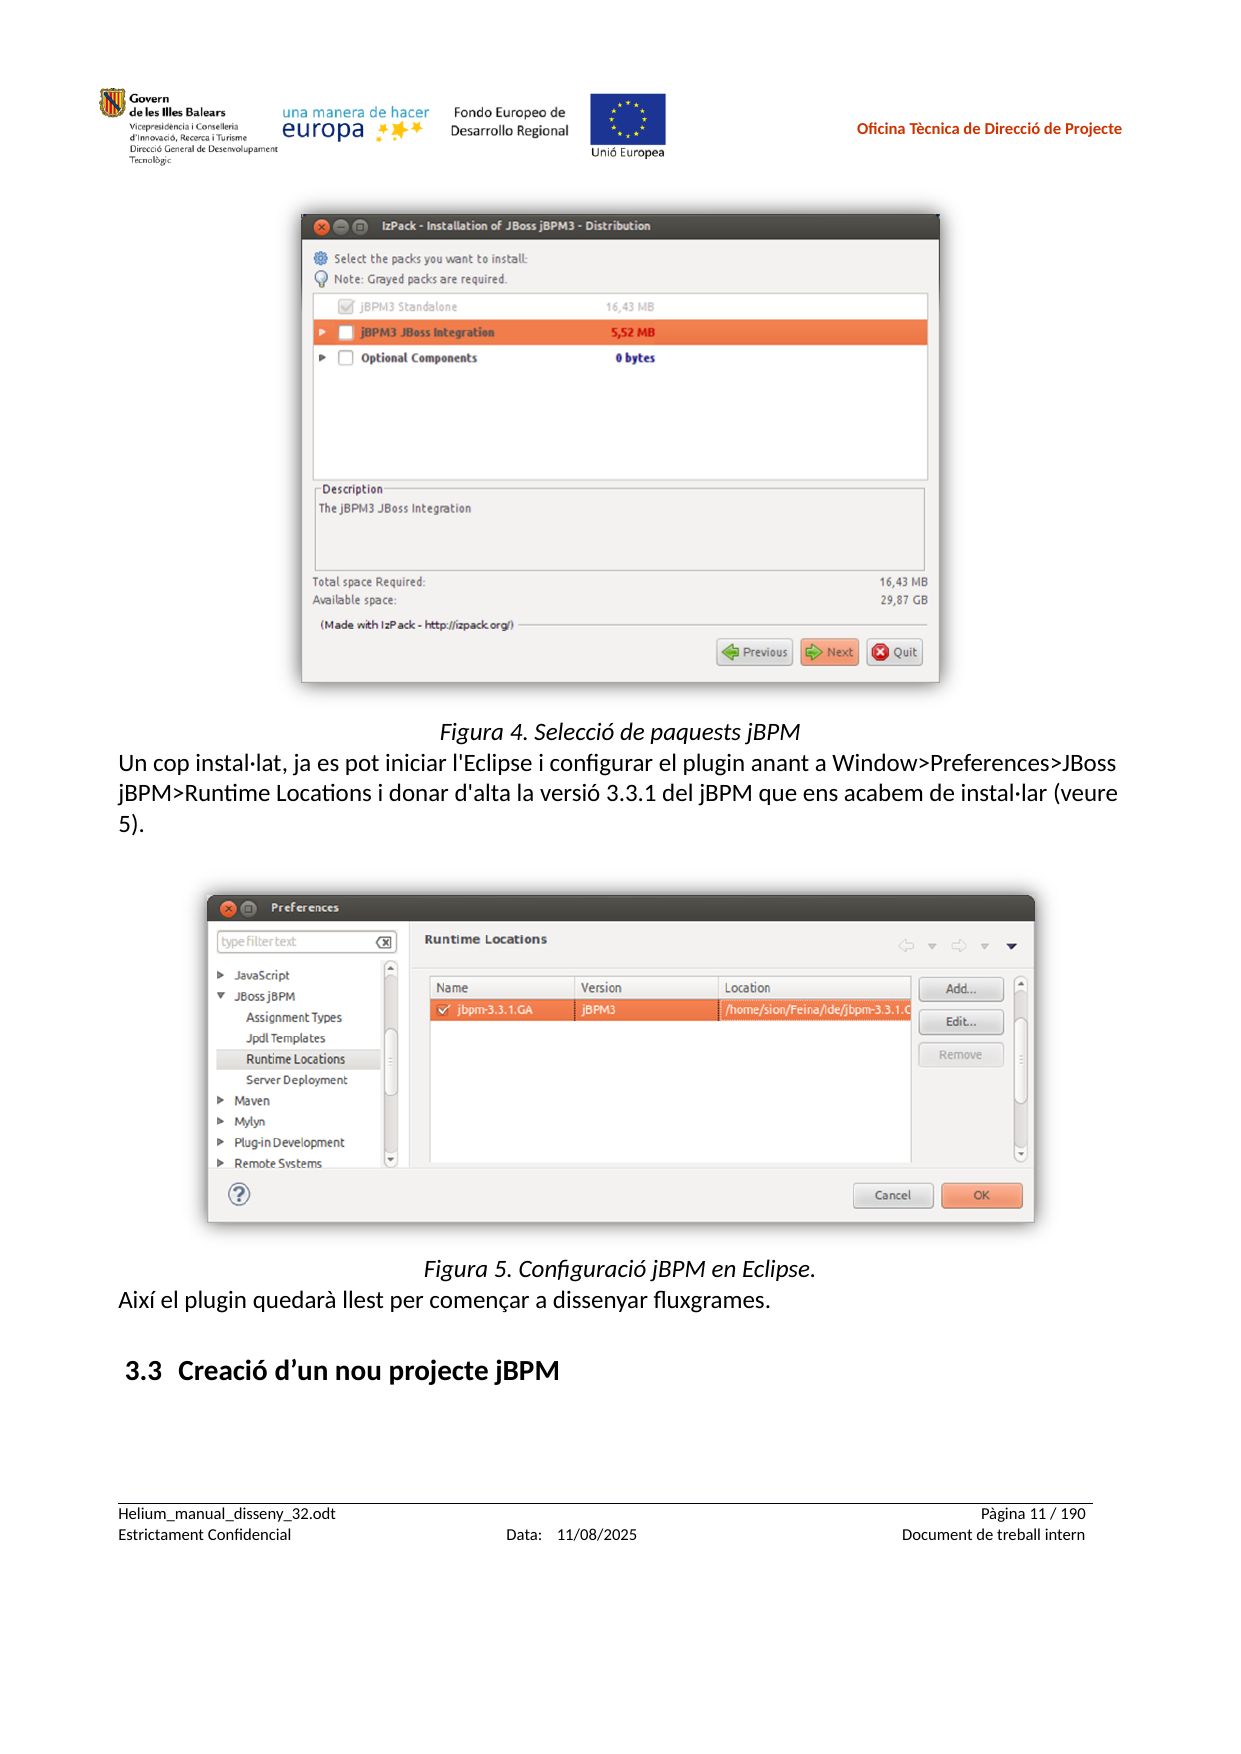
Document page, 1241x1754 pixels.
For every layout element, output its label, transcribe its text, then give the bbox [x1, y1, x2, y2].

picture [99, 87, 668, 166]
text Així el plugin quedarà llest per començar a dissenyar fluxgrames. [118, 1251, 1122, 1314]
picture [267, 180, 974, 717]
picture [175, 863, 1065, 1254]
text Figura 4. Selecció de paquests jBPM [267, 717, 973, 747]
text Figura 5. Configuració jBPM en Eclipse. [175, 1254, 1065, 1284]
text Un cop instal·lat, ja es pot iniciar l'Eclipse i configurar el plugin anant a Window>Preferences>JBoss jBPM>Runtime Locations i donar d'alta la versió 3.3.1 del jBPM que ens acabem de instal·lar (veure 5). [118, 715, 1122, 838]
subtitle Creació d’un nou projecte jBPM [118, 1352, 1122, 1388]
